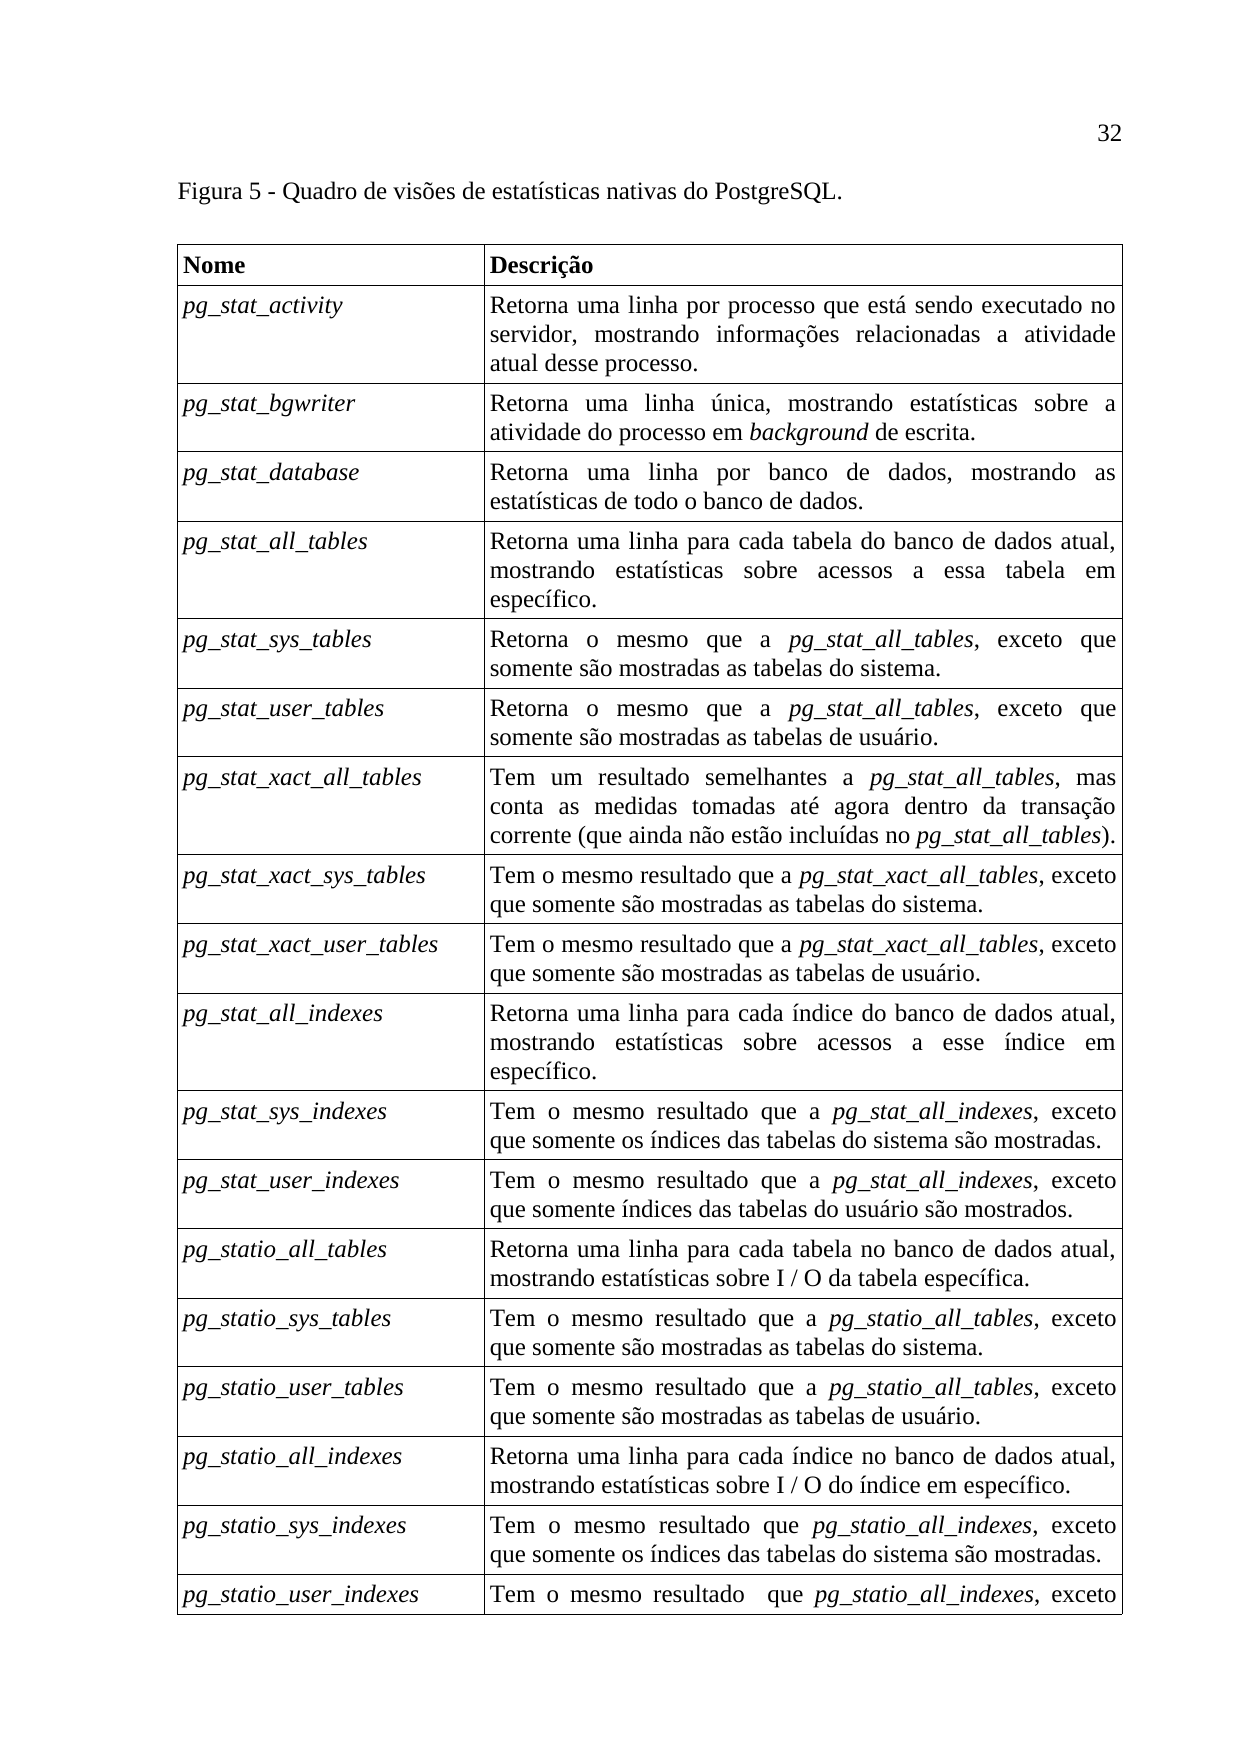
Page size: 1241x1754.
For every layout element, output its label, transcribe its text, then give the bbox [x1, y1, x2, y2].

table_cell pg_statio_sys_indexes [178, 1506, 484, 1574]
table_cell Retorna uma linha para cada índice do banco de dados atual, mostrando estatísticas sobre acessos a esse índice em específico. [485, 994, 1122, 1090]
table_cell pg_statio_user_indexes [178, 1575, 484, 1614]
table_cell pg_stat_all_indexes [178, 994, 484, 1090]
table_cell Retorna uma linha para cada tabela do banco de dados atual, mostrando estatísticas sobre acessos a essa tabela em específico. [485, 522, 1122, 618]
table_cell pg_statio_sys_tables [178, 1299, 484, 1366]
table_cell Retorna o mesmo que a pg_stat_all_tables, exceto que somente são mostradas as tabelas do sistema. [485, 619, 1122, 687]
table_cell Tem o mesmo resultado que a pg_statio_all_tables, exceto que somente são mostradas as tabelas de usuário. [485, 1367, 1122, 1436]
table_cell pg_stat_all_tables [178, 522, 484, 618]
table_cell Tem o mesmo resultado que a pg_stat_all_indexes, exceto que somente os índices das tabelas do sistema são mostradas. [485, 1091, 1122, 1159]
table_cell Tem o mesmo resultado que pg_statio_all_indexes, exceto que somente os índices das tabelas do sistema são mostradas. [485, 1506, 1122, 1574]
table_cell Retorna uma linha para cada tabela no banco de dados atual, mostrando estatísticas sobre I / O da tabela específica. [485, 1229, 1122, 1297]
table_cell pg_stat_activity [178, 286, 484, 382]
table_cell pg_stat_user_indexes [178, 1160, 484, 1228]
table_cell pg_stat_xact_all_tables [178, 757, 484, 854]
table_cell Tem o mesmo resultado que pg_statio_all_indexes, exceto [485, 1575, 1122, 1614]
table_cell pg_stat_user_tables [178, 689, 484, 756]
table_cell Tem um resultado semelhantes a pg_stat_all_tables, mas conta as medidas tomadas até agora dentro da transação corrente (que ainda não estão incluídas no pg_stat_all_tables). [485, 757, 1122, 854]
table_cell pg_stat_sys_tables [178, 619, 484, 687]
table_cell Retorna uma linha por banco de dados, mostrando as estatísticas de todo o banco de dados. [485, 452, 1122, 521]
table_cell Retorna uma linha para cada índice no banco de dados atual, mostrando estatísticas sobre I / O do índice em específico. [485, 1437, 1122, 1504]
table_cell pg_stat_sys_indexes [178, 1091, 484, 1159]
table_cell pg_stat_bgwriter [178, 384, 484, 451]
table_cell pg_stat_database [178, 452, 484, 521]
table_cell pg_stat_xact_sys_tables [178, 855, 484, 923]
table_cell Tem o mesmo resultado que a pg_statio_all_tables, exceto que somente são mostradas as tabelas do sistema. [485, 1299, 1122, 1366]
table_cell Tem o mesmo resultado que a pg_stat_all_indexes, exceto que somente índices das tabelas do usuário são mostrados. [485, 1160, 1122, 1228]
table_cell Tem o mesmo resultado que a pg_stat_xact_all_tables, exceto que somente são mostradas as tabelas de usuário. [485, 924, 1122, 992]
table_cell pg_statio_all_tables [178, 1229, 484, 1297]
table_cell Retorna o mesmo que a pg_stat_all_tables, exceto que somente são mostradas as tabelas de usuário. [485, 689, 1122, 756]
table_cell pg_stat_xact_user_tables [178, 924, 484, 992]
table_cell Tem o mesmo resultado que a pg_stat_xact_all_tables, exceto que somente são mostradas as tabelas do sistema. [485, 855, 1122, 923]
table_cell Retorna uma linha única, mostrando estatísticas sobre a atividade do processo em background de escrita. [485, 384, 1122, 451]
text Figura 5 - Quadro de visões de estatísticas nativas do PostgreSQL. [177, 176, 1122, 205]
table_cell pg_statio_user_tables [178, 1367, 484, 1436]
table_cell Retorna uma linha por processo que está sendo executado no servidor, mostrando informações relacionadas a atividade atual desse processo. [485, 286, 1122, 382]
table_header Descrição [485, 245, 1122, 284]
table_header Nome [178, 245, 484, 284]
table_cell pg_statio_all_indexes [178, 1437, 484, 1504]
